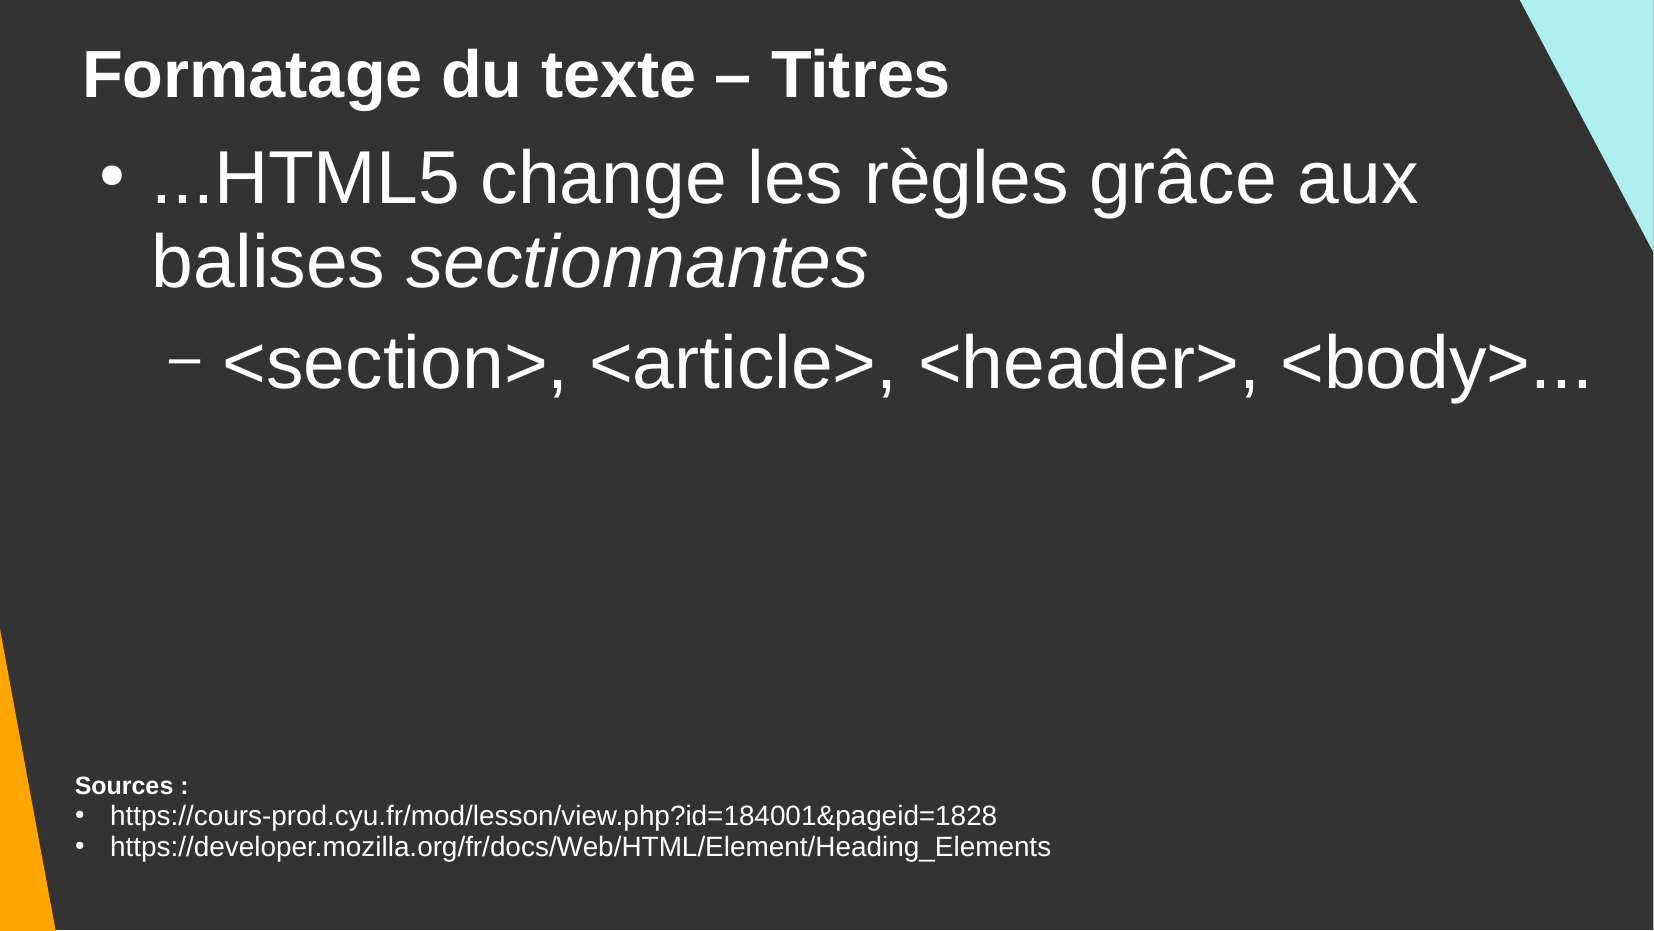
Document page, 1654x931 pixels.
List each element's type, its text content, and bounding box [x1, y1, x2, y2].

text_box [1519, 0, 1654, 254]
text_box Sources : https://cours-prod.cyu.fr/mod/lesson/view.php?id=184001&pageid=1828 https://developer.mozilla.org/fr/docs/Web/HTML/Element/Heading_Elements [60, 764, 1546, 920]
text_box [0, 629, 56, 931]
title Formatage du texte – Titres [82, 37, 1571, 114]
list ...HTML5 change les règles grâce aux balises sectionnantes <section>, <article>, <header>, <body>... [80, 135, 1605, 756]
